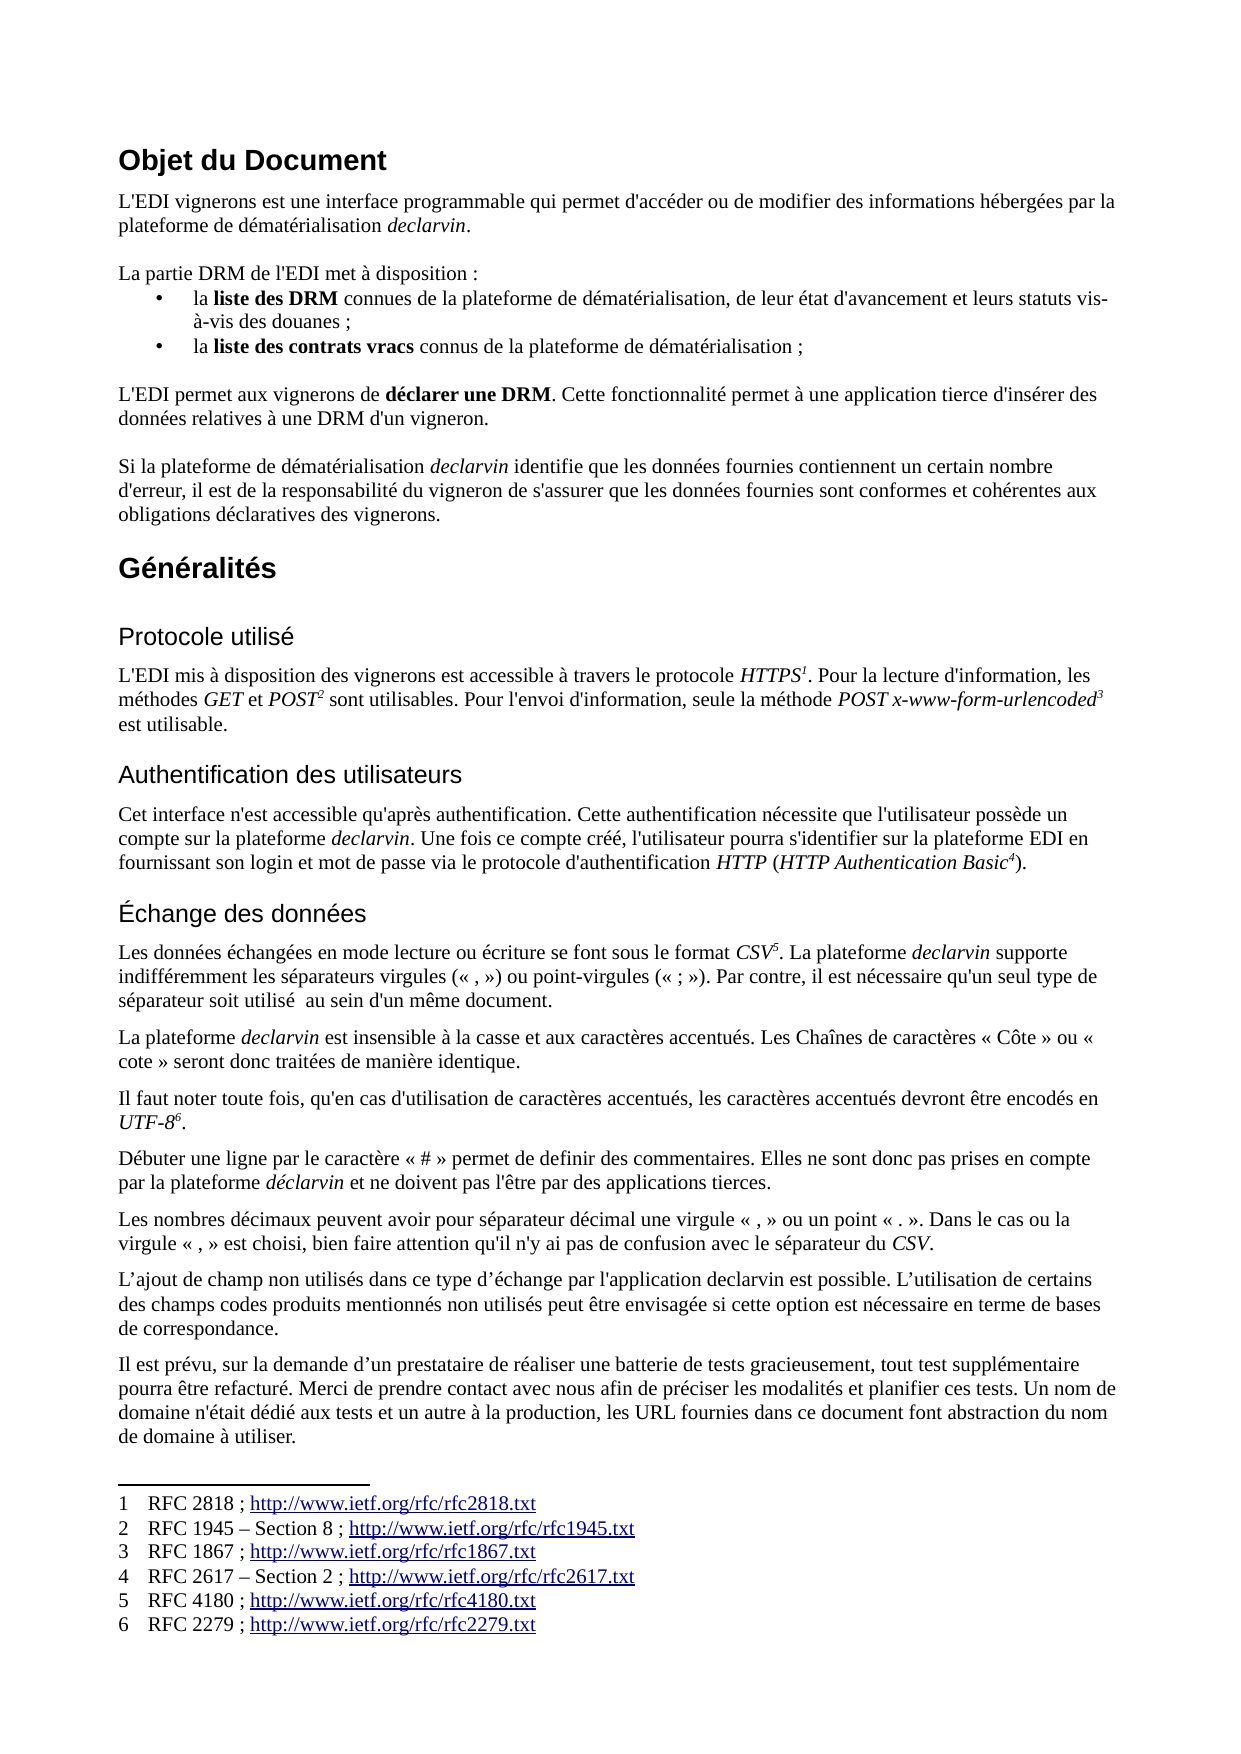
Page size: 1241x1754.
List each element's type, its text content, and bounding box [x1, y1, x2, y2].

text RFC 2818 ; http://www.ietf.org/rfc/rfc2818.txt [118, 1491, 1122, 1515]
subtitle Objet du Document [118, 143, 1122, 177]
text Les nombres décimaux peuvent avoir pour séparateur décimal une virgule « , » ou un point « . ». Dans le cas ou la virgule « , » est choisi, bien faire attention qu'il n'y ai pas de confusion avec le séparateur du CSV. [118, 1207, 1122, 1255]
subtitle Authentification des utilisateurs [118, 761, 1122, 789]
text L’ajout de champ non utilisés dans ce type d’échange par l'application declarvin est possible. L’utilisation de certains des champs codes produits mentionnés non utilisés peut être envisagée si cette option est nécessaire en terme de bases de correspondance. [118, 1267, 1122, 1339]
text Il est prévu, sur la demande d’un prestataire de réaliser une batterie de tests gracieusement, tout test supplémentaire pourra être refacturé. Merci de prendre contact avec nous afin de préciser les modalités et planifier ces tests. Un nom de domaine n'était dédié aux tests et un autre à la production, les URL fournies dans ce document font abstraction du nom de domaine à utiliser. [118, 1352, 1122, 1448]
text Les données échangées en mode lecture ou écriture se font sous le format CSV. La plateforme declarvin supporte indifféremment les séparateurs virgules (« , ») ou point-virgules (« ; »). Par contre, il est nécessaire qu'un seul type de séparateur soit utilisé au sein d'un même document. [118, 940, 1122, 1012]
text RFC 1945 – Section 8 ; http://www.ietf.org/rfc/rfc1945.txt [118, 1515, 1122, 1539]
text RFC 2279 ; http://www.ietf.org/rfc/rfc2279.txt [118, 1612, 1122, 1636]
subtitle Protocole utilisé [118, 622, 1122, 651]
text La partie DRM de l'EDI met à disposition : [118, 261, 1122, 285]
text RFC 4180 ; http://www.ietf.org/rfc/rfc4180.txt [118, 1588, 1122, 1612]
text La plateforme declarvin est insensible à la casse et aux caractères accentués. Les Chaînes de caractères « Côte » ou « cote » seront donc traitées de manière identique. [118, 1025, 1122, 1073]
text Si la plateforme de dématérialisation declarvin identifie que les données fournies contiennent un certain nombre d'erreur, il est de la responsabilité du vigneron de s'assurer que les données fournies sont conformes et cohérentes aux obligations déclaratives des vignerons. [118, 454, 1122, 526]
text Cet interface n'est accessible qu'après authentification. Cette authentification nécessite que l'utilisateur possède un compte sur la plateforme declarvin. Une fois ce compte créé, l'utilisateur pourra s'identifier sur la plateforme EDI en fournissant son login et mot de passe via le protocole d'authentification HTTP (HTTP Authentication Basic). [118, 802, 1122, 874]
text Débuter une ligne par le caractère « # » permet de definir des commentaires. Elles ne sont donc pas prises en compte par la plateforme déclarvin et ne doivent pas l'être par des applications tierces. [118, 1146, 1122, 1194]
subtitle Généralités [118, 551, 1122, 584]
text L'EDI vignerons est une interface programmable qui permet d'accéder ou de modifier des informations hébergées par la plateforme de dématérialisation declarvin. [118, 189, 1122, 237]
text L'EDI mis à disposition des vignerons est accessible à travers le protocole HTTPS. Pour la lecture d'information, les méthodes GET et POST sont utilisables. Pour l'envoi d'information, seule la méthode POST x-www-form-urlencoded est utilisable. [118, 663, 1122, 736]
text L'EDI permet aux vignerons de déclarer une DRM. Cette fonctionnalité permet à une application tierce d'insérer des données relatives à une DRM d'un vigneron. [118, 382, 1122, 430]
list la liste des DRM connues de la plateforme de dématérialisation, de leur état d'avancement et leurs statuts vis-à-vis des douanes ; [156, 285, 1122, 333]
subtitle Échange des données [118, 899, 1122, 928]
text RFC 2617 – Section 2 ; http://www.ietf.org/rfc/rfc2617.txt [118, 1563, 1122, 1588]
text RFC 1867 ; http://www.ietf.org/rfc/rfc1867.txt [118, 1539, 1122, 1563]
text Il faut noter toute fois, qu'en cas d'utilisation de caractères accentués, les caractères accentués devront être encodés en UTF-8. [118, 1086, 1122, 1134]
list la liste des contrats vracs connus de la plateforme de dématérialisation ; [156, 333, 1122, 358]
